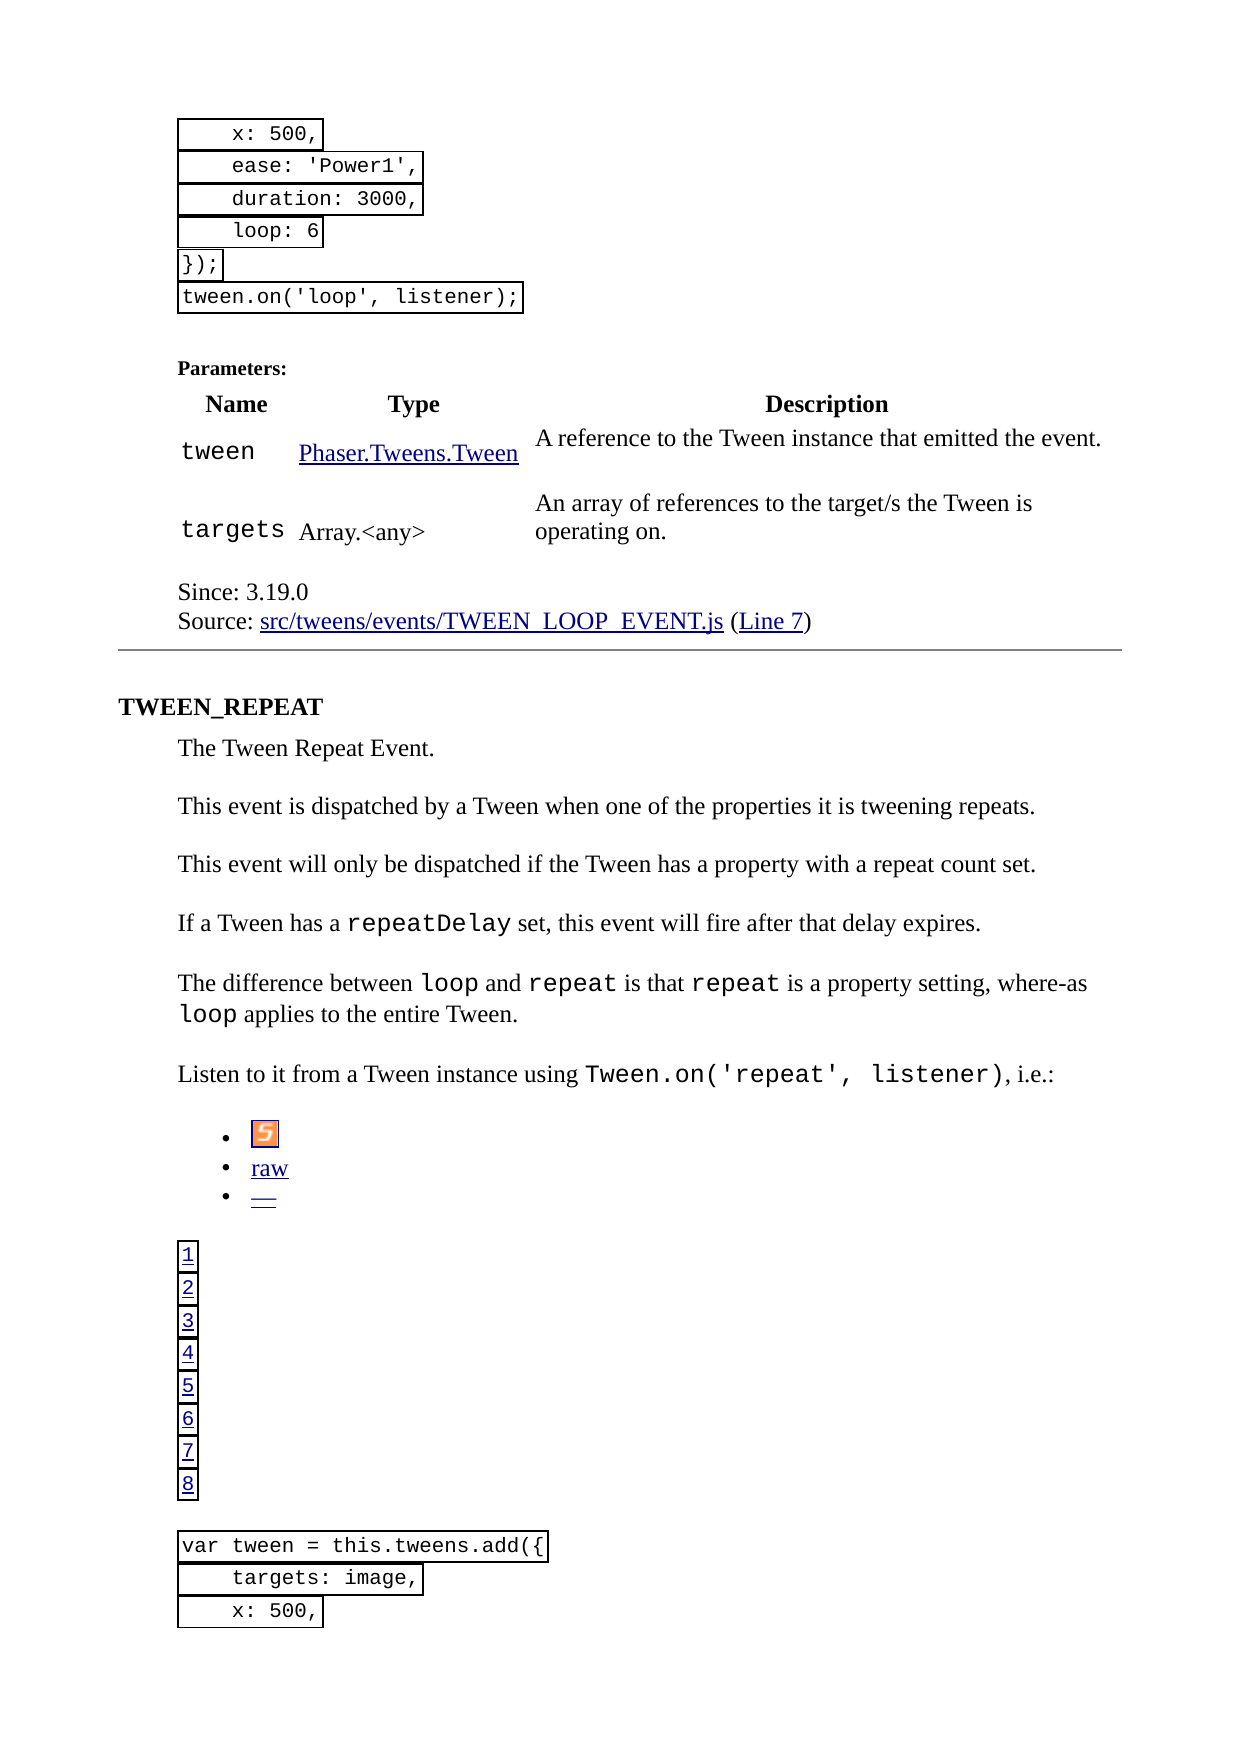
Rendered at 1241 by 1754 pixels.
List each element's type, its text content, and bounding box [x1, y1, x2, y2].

list This event will only be dispatched if the Tween has a property with a repeat count set. [177, 849, 1122, 878]
text 6 [179, 1405, 197, 1434]
text 7 [179, 1437, 197, 1467]
table_cell targets [177, 485, 295, 577]
text [199, 1305, 1122, 1338]
text 5 [179, 1372, 197, 1402]
text targets: image, [179, 1565, 422, 1594]
list — [222, 1182, 1122, 1211]
text [199, 1436, 1122, 1468]
text [324, 216, 1122, 248]
list The Tween Repeat Event. [177, 733, 1122, 762]
text 3 [179, 1307, 197, 1336]
text }); [179, 250, 222, 280]
text [199, 1240, 1122, 1273]
table_header Description [532, 386, 1122, 421]
text 4 [179, 1340, 197, 1369]
picture [253, 1121, 278, 1146]
text ease: 'Power1', [179, 152, 422, 182]
text [424, 1563, 1122, 1596]
text [424, 151, 1122, 183]
text tween.on('loop', listener); [179, 283, 522, 312]
text [324, 118, 1122, 151]
table_header Name [177, 386, 295, 421]
text 1 [179, 1242, 197, 1271]
list This event is dispatched by a Tween when one of the properties it is tweening repeats. [177, 791, 1122, 820]
table_cell tween [177, 421, 295, 485]
list Listen to it from a Tween instance using Tween.on('repeat', listener), i.e.: [177, 1059, 1122, 1090]
list The difference between loop and repeat is that repeat is a property setting, where-as loop applies to the entire Tween. [177, 968, 1122, 1030]
subtitle TWEEN_REPEAT [118, 692, 1122, 721]
text [524, 281, 1122, 314]
table_header Type [295, 386, 532, 421]
text [199, 1338, 1122, 1370]
subtitle Since: 3.19.0 [177, 577, 1122, 606]
text x: 500, [179, 1597, 322, 1627]
list If a Tween has a repeatDelay set, this event will fire after that delay expires. [177, 908, 1122, 938]
table_cell A reference to the Tween instance that emitted the event. [532, 421, 1122, 485]
text var tween = this.tweens.add({ [179, 1532, 547, 1561]
table_cell An array of references to the target/s the Tween is operating on. [532, 485, 1122, 577]
text 2 [179, 1274, 197, 1304]
text loop: 6 [179, 218, 322, 247]
text [199, 1273, 1122, 1305]
text [324, 1596, 1122, 1628]
text [549, 1530, 1122, 1563]
table_cell Array.<any> [295, 485, 532, 577]
list raw [222, 1153, 1122, 1182]
text [224, 248, 1122, 281]
text [199, 1403, 1122, 1436]
text [199, 1468, 1122, 1501]
text x: 500, [179, 120, 322, 149]
text [424, 183, 1122, 216]
text [199, 1370, 1122, 1403]
text duration: 3000, [179, 185, 422, 214]
text 8 [179, 1470, 197, 1499]
table_cell Phaser.Tweens.Tween [295, 421, 532, 485]
subtitle Parameters: [177, 356, 1122, 380]
subtitle Source: src/tweens/events/TWEEN_LOOP_EVENT.js (Line 7) [177, 606, 1122, 635]
